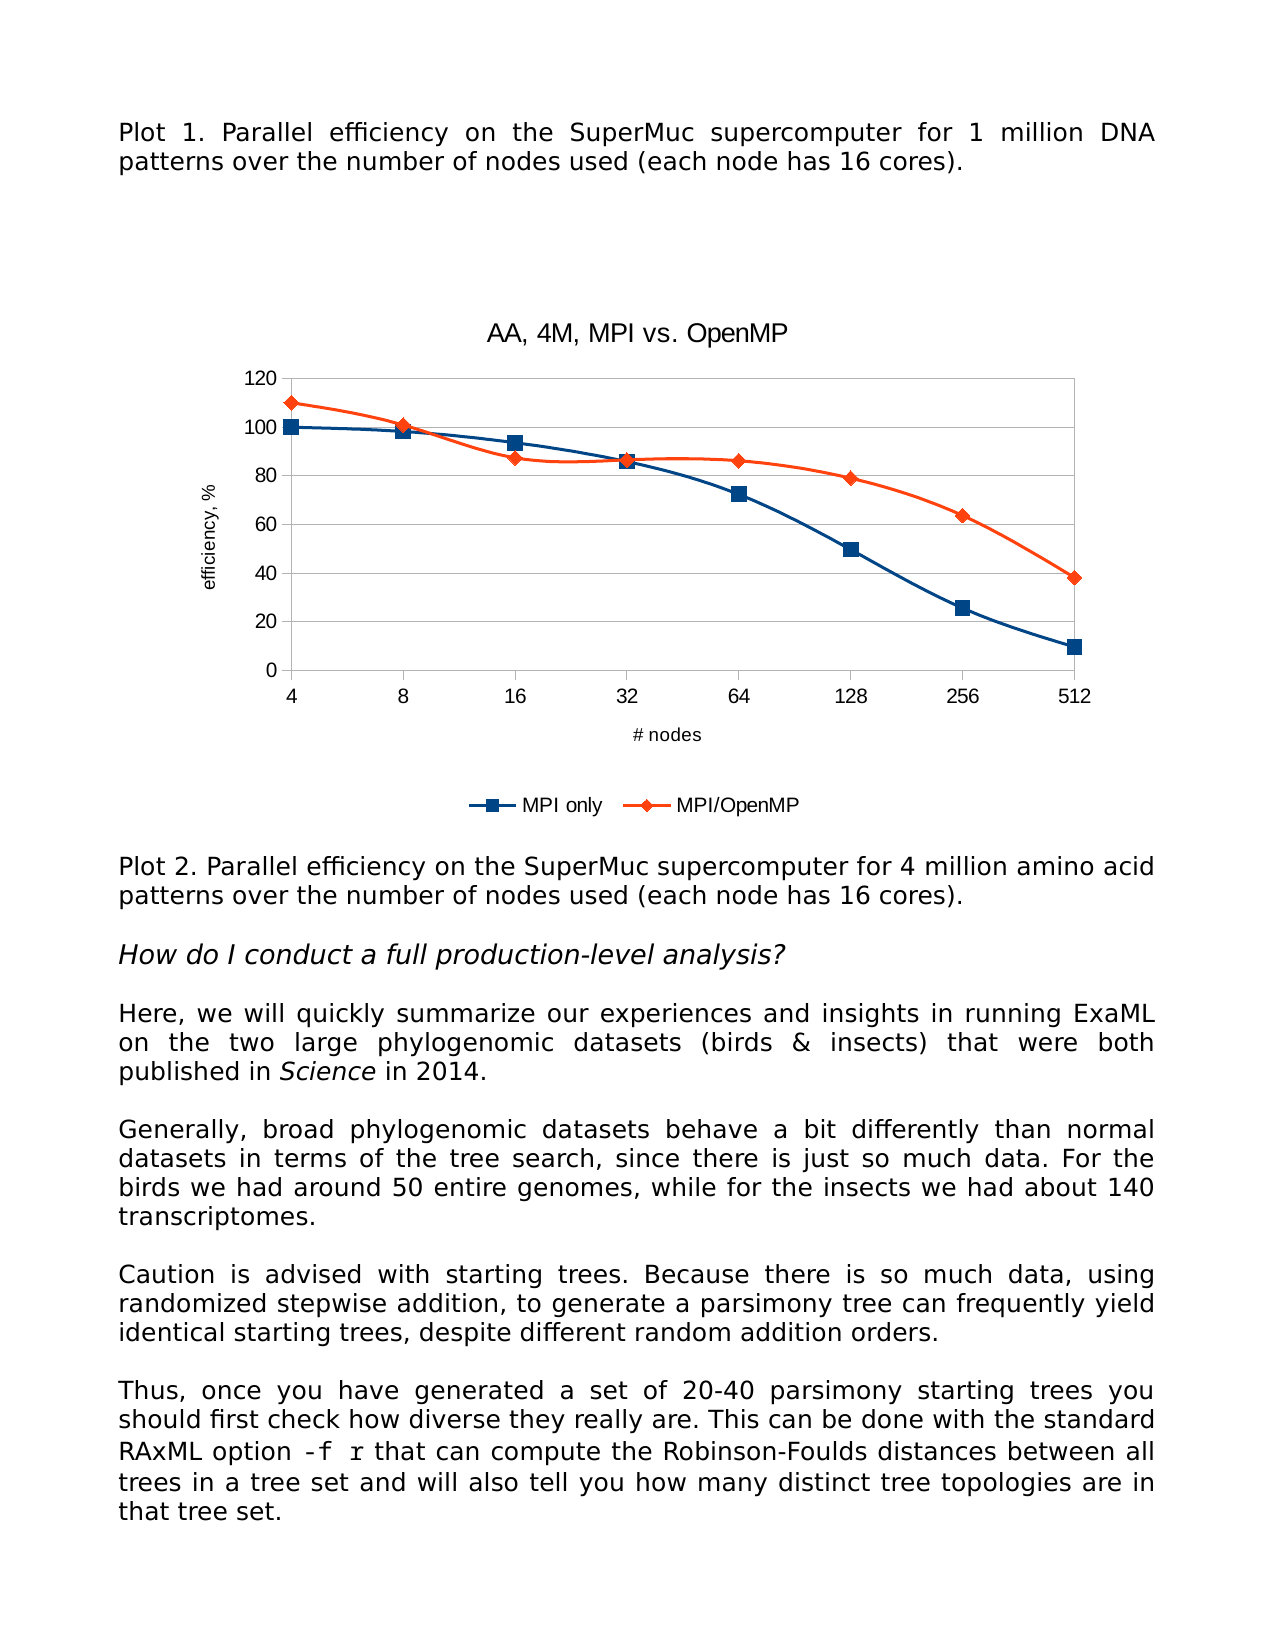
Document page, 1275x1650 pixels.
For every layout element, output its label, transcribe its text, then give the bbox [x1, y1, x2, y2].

text How do I conduct a full production-level analysis? [118, 939, 1157, 971]
text Generally, broad phylogenomic datasets behave a bit differently than normal datasets in terms of the tree search, since there is just so much data. For the birds we had around 50 entire genomes, while for the insects we had about 140 transcriptomes. [118, 1115, 1157, 1231]
text Plot 2. Parallel efficiency on the SuperMuc supercomputer for 4 million amino acid patterns over the number of nodes used (each node has 16 cores). [118, 852, 1157, 910]
text Here, we will quickly summarize our experiences and insights in running ExaML on the two large phylogenomic datasets (birds & insects) that were both published in Science in 2014. [118, 999, 1157, 1086]
text Thus, once you have generated a set of 20-40 parsimony starting trees you should first check how diverse they really are. This can be done with the standard RAxML option -f r that can compute the Robinson-Foulds distances between all trees in a tree set and will also tell you how many distinct tree topologies are in that tree set. [118, 1376, 1157, 1526]
text Caution is advised with starting trees. Because there is so much data, using randomized stepwise addition, to generate a parsimony tree can frequently yield identical starting trees, despite different random addition orders. [118, 1260, 1157, 1347]
text Plot 1. Parallel efficiency on the SuperMuc supercomputer for 1 million DNA patterns over the number of nodes used (each node has 16 cores). [118, 118, 1157, 176]
